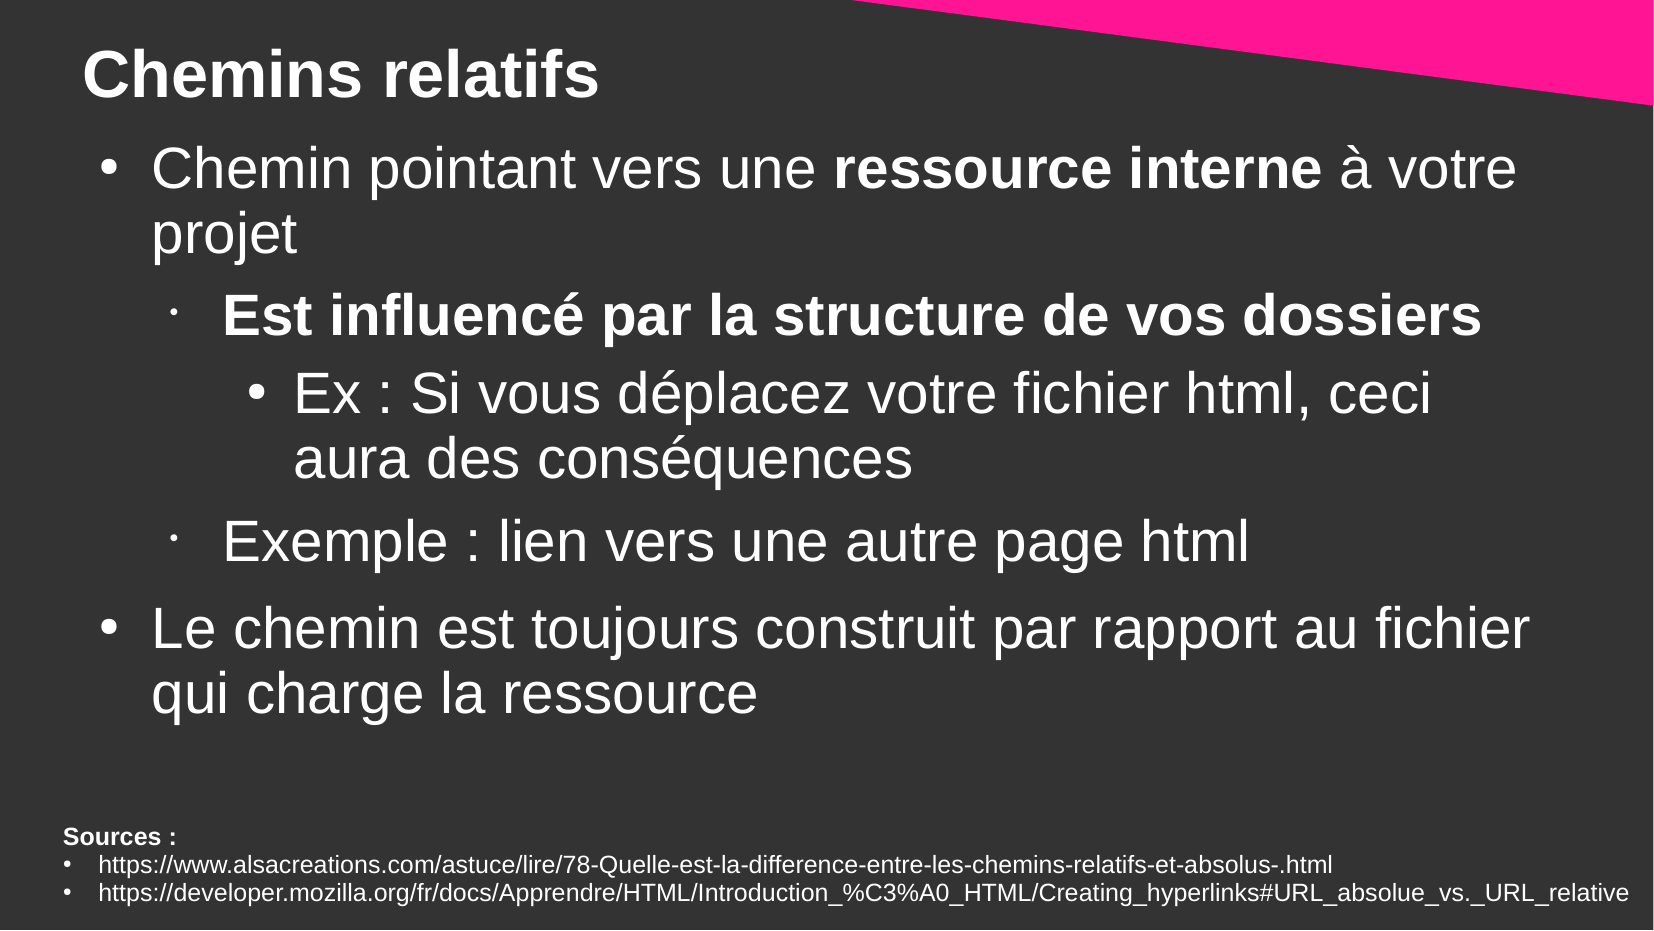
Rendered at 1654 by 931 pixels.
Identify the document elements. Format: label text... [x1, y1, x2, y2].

text_box [851, 0, 1654, 106]
list Chemin pointant vers une ressource interne à votre projet Est influencé par la structure de vos dossiers Ex : Si vous déplacez votre fichier html, ceci aura des conséquences Exemple : lien vers une autre page html Le chemin est toujours construit par rapport au fichier qui charge la ressource [80, 135, 1546, 733]
text_box Sources : https://www.alsacreations.com/astuce/lire/78-Quelle-est-la-difference-entre-les-chemins-relatifs-et-absolus-.html https://developer.mozilla.org/fr/docs/Apprendre/HTML/Introduction_%C3%A0_HTML/Creating_hyperlinks#URL_absolue_vs._URL_relative [48, 815, 1654, 915]
title Chemins relatifs [82, 37, 1571, 122]
